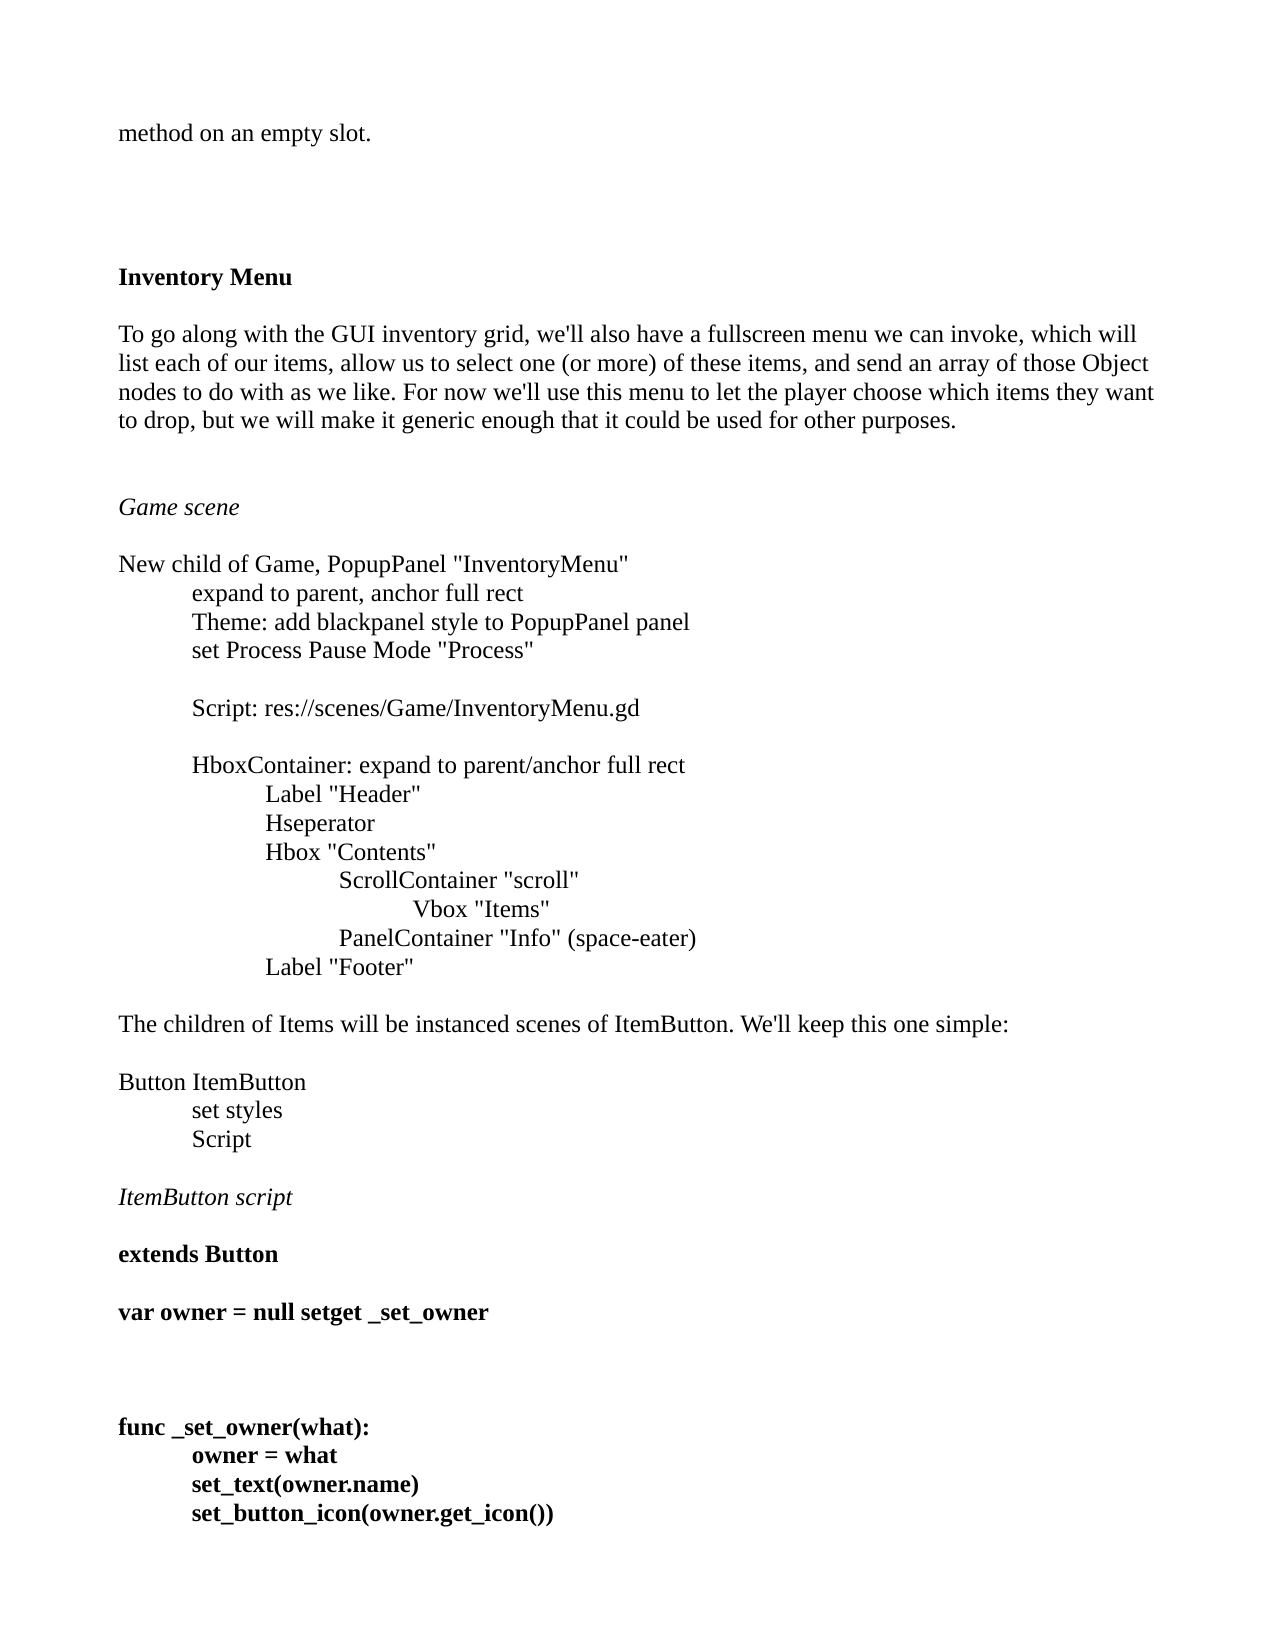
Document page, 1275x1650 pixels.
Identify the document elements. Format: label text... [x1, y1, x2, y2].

text To go along with the GUI inventory grid, we'll also have a fullscreen menu we can invoke, which will list each of our items, allow us to select one (or more) of these items, and send an array of those Object nodes to do with as we like. For now we'll use this menu to let the player choose which items they want to drop, but we will make it generic enough that it could be used for other purposes. [118, 319, 1157, 434]
text expand to parent, anchor full rect [118, 578, 1157, 607]
text set Process Pause Mode "Process" [118, 636, 1157, 664]
text set styles [118, 1096, 1157, 1124]
text PanelContainer "Info" (space-eater) [118, 923, 1157, 952]
text Button ItemButton [118, 1067, 1157, 1096]
text Label "Header" [118, 779, 1157, 808]
text ScrollContainer "scroll" [118, 866, 1157, 894]
text Theme: add blackpanel style to PopupPanel panel [118, 607, 1157, 636]
text Vbox "Items" [118, 894, 1157, 923]
text method on an empty slot. [118, 118, 1157, 147]
text Script: res://scenes/Game/InventoryMenu.gd [118, 693, 1157, 722]
text Inventory Menu [118, 262, 1157, 291]
text extends Button var owner = null setget _set_owner func _set_owner(what): owner = what set_text(owner.name) set_button_icon(owner.get_icon()) [118, 1239, 1157, 1527]
text HboxContainer: expand to parent/anchor full rect [118, 751, 1157, 779]
text New child of Game, PopupPanel "InventoryMenu" [118, 549, 1157, 578]
text Script [118, 1124, 1157, 1153]
text Label "Footer" [118, 952, 1157, 981]
text The children of Items will be instanced scenes of ItemButton. We'll keep this one simple: [118, 1009, 1157, 1038]
text Game scene [118, 492, 1157, 521]
text ItemButton script [118, 1182, 1157, 1211]
text Hseperator [118, 808, 1157, 837]
text Hbox "Contents" [118, 837, 1157, 866]
